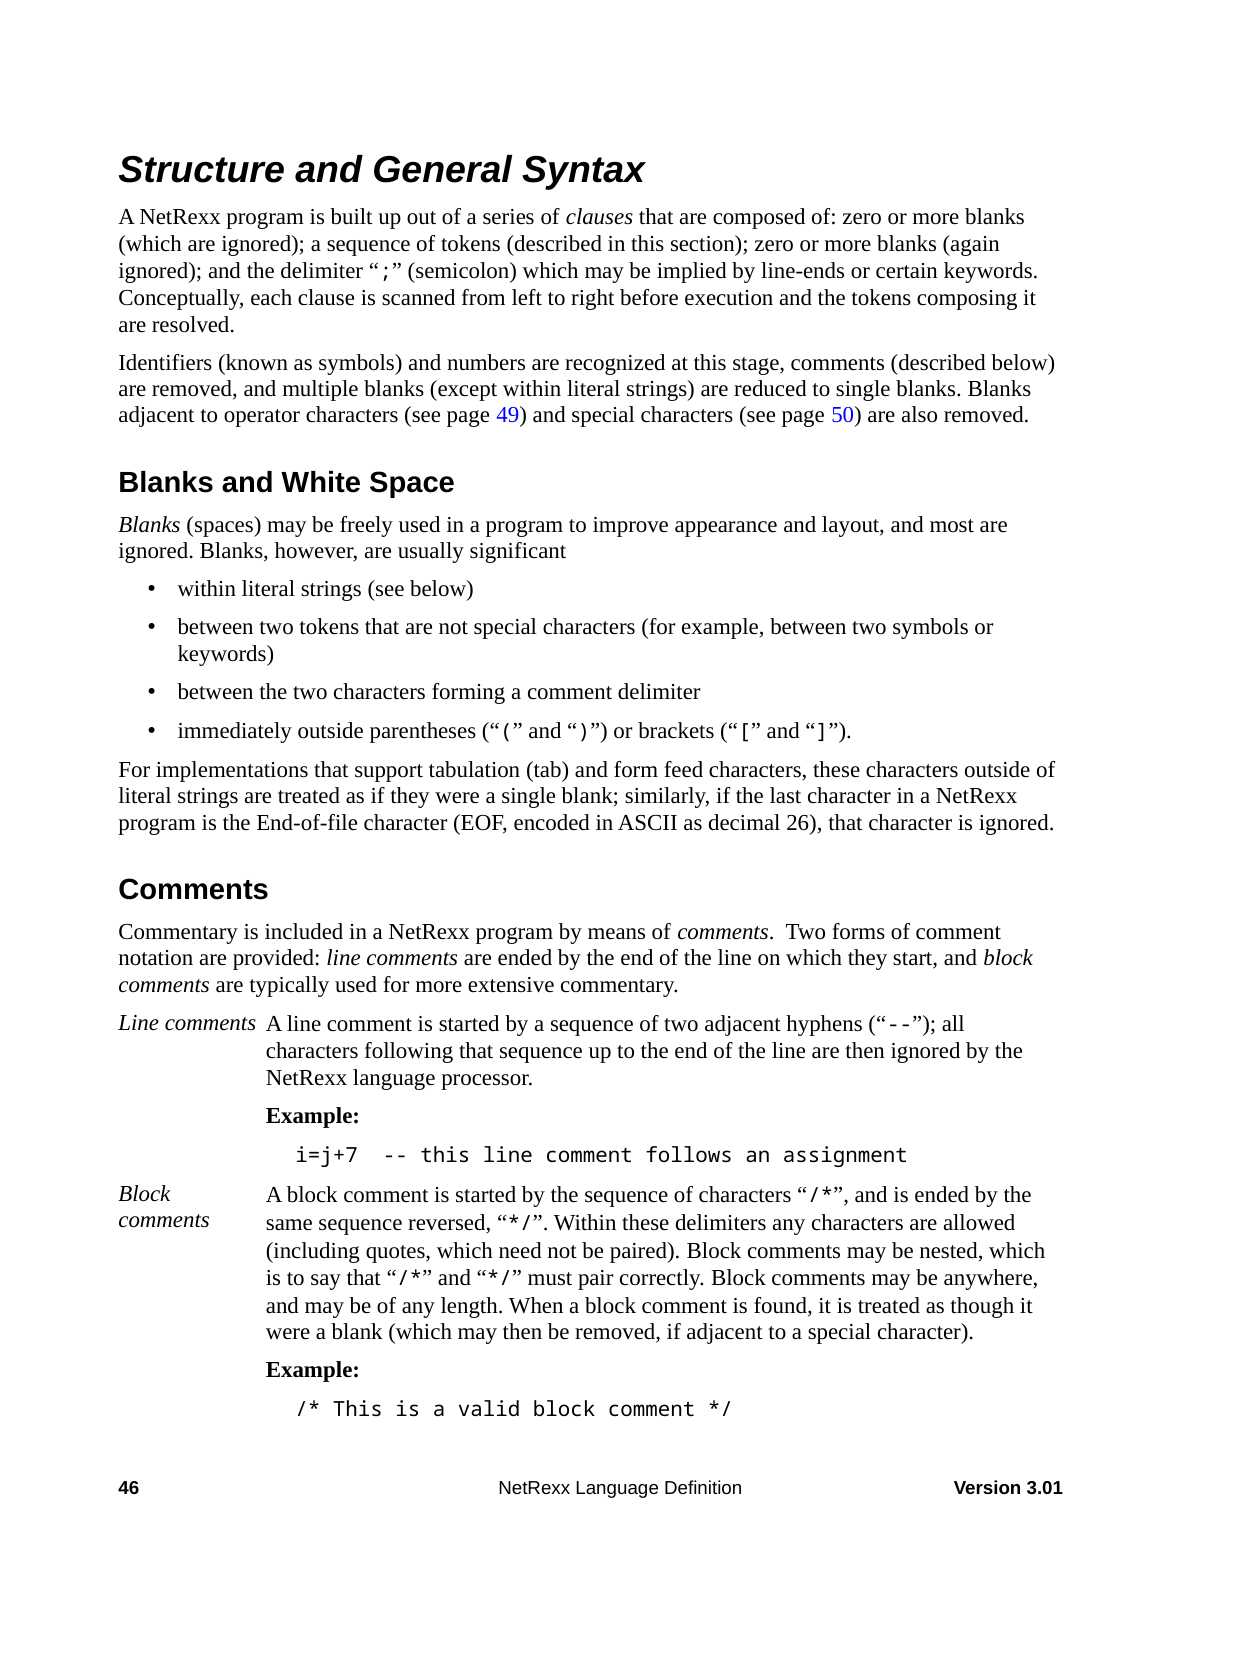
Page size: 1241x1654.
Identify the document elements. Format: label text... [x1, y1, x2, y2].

subtitle Blanks and White Space [118, 465, 1063, 498]
table_header Line comments [118, 1009, 266, 1180]
list immediately outside parentheses (“(” and “)”) or brackets (“[” and “]”). [148, 716, 1063, 744]
text A NetRexx program is built up out of a series of clauses that are composed of: zero or more blanks (which are ignored); a sequence of tokens (described in this section); zero or more blanks (again ignored); and the delimiter “;” (semicolon) which may be implied by line-ends or certain keywords. Conceptually, each clause is scanned from left to right before execution and the tokens composing it are resolved. [118, 203, 1063, 337]
text Blanks (spaces) may be freely used in a program to improve appearance and layout, and most are ignored. Blanks, however, are usually significant [118, 511, 1063, 563]
subtitle Structure and General Syntax [118, 148, 1063, 191]
text For implementations that support tabulation (tab) and form feed characters, these characters outside of literal strings are treated as if they were a single blank; similarly, if the last character in a NetRexx program is the End-of-file character (EOF, encoded in ASCII as decimal 26), that character is ignored. [118, 756, 1063, 835]
list within literal strings (see below) [148, 575, 1063, 602]
table_header A line comment is started by a sequence of two adjacent hyphens (“--”); all characters following that sequence up to the end of the line are then ignored by the NetRexx language processor. Example: i=j+7 -- this line comment follows an assignment [266, 1009, 1063, 1180]
table_cell A block comment is started by the sequence of characters “/*”, and is ended by the same sequence reversed, “*/”. Within these delimiters any characters are allowed (including quotes, which need not be paired). Block comments may be nested, which is to say that “/*” and “*/” must pair correctly. Block comments may be anywhere, and may be of any length. When a block comment is found, it is treated as though it were a blank (which may then be removed, if adjacent to a special character). Example: /* This is a valid block comment */ [266, 1180, 1063, 1434]
subtitle Comments [118, 872, 1063, 906]
text Commentary is included in a NetRexx program by means of comments. Two forms of comment notation are provided: line comments are ended by the end of the line on which they start, and block comments are typically used for more extensive commentary. [118, 918, 1063, 997]
text Identifiers (known as symbols) and numbers are recognized at this stage, comments (described below) are removed, and multiple blanks (except within literal strings) are reduced to single blanks. Blanks adjacent to operator characters (see page 47) and special characters (see page 47) are also removed. [118, 349, 1063, 428]
list between two tokens that are not special characters (for example, between two symbols or keywords) [148, 613, 1063, 666]
table_cell Block comments [118, 1180, 266, 1434]
list between the two characters forming a comment delimiter [148, 678, 1063, 704]
